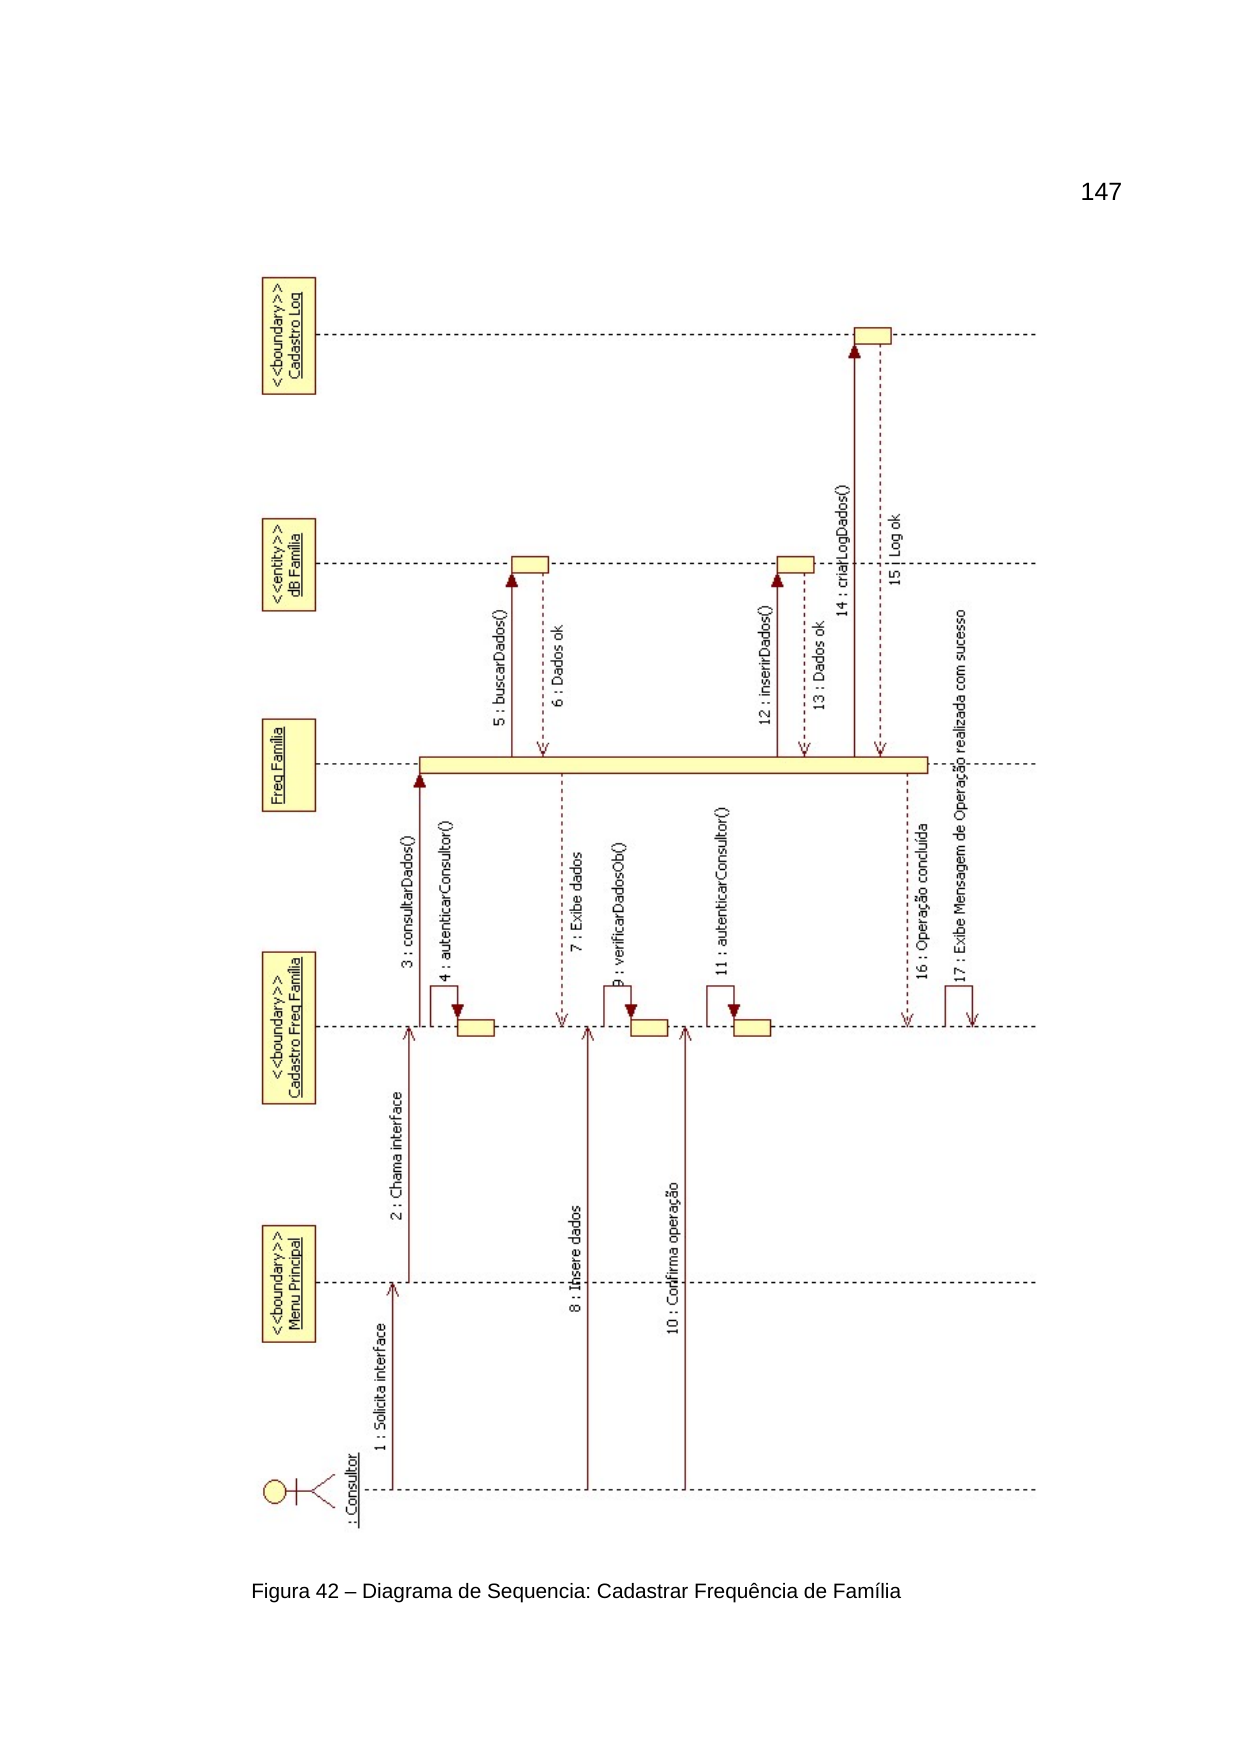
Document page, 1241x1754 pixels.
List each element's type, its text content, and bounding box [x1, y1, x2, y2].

picture [235, 265, 1064, 1580]
text Figura 42 – Diagrama de Sequencia: Cadastrar Frequência de Família [177, 1580, 1122, 1603]
